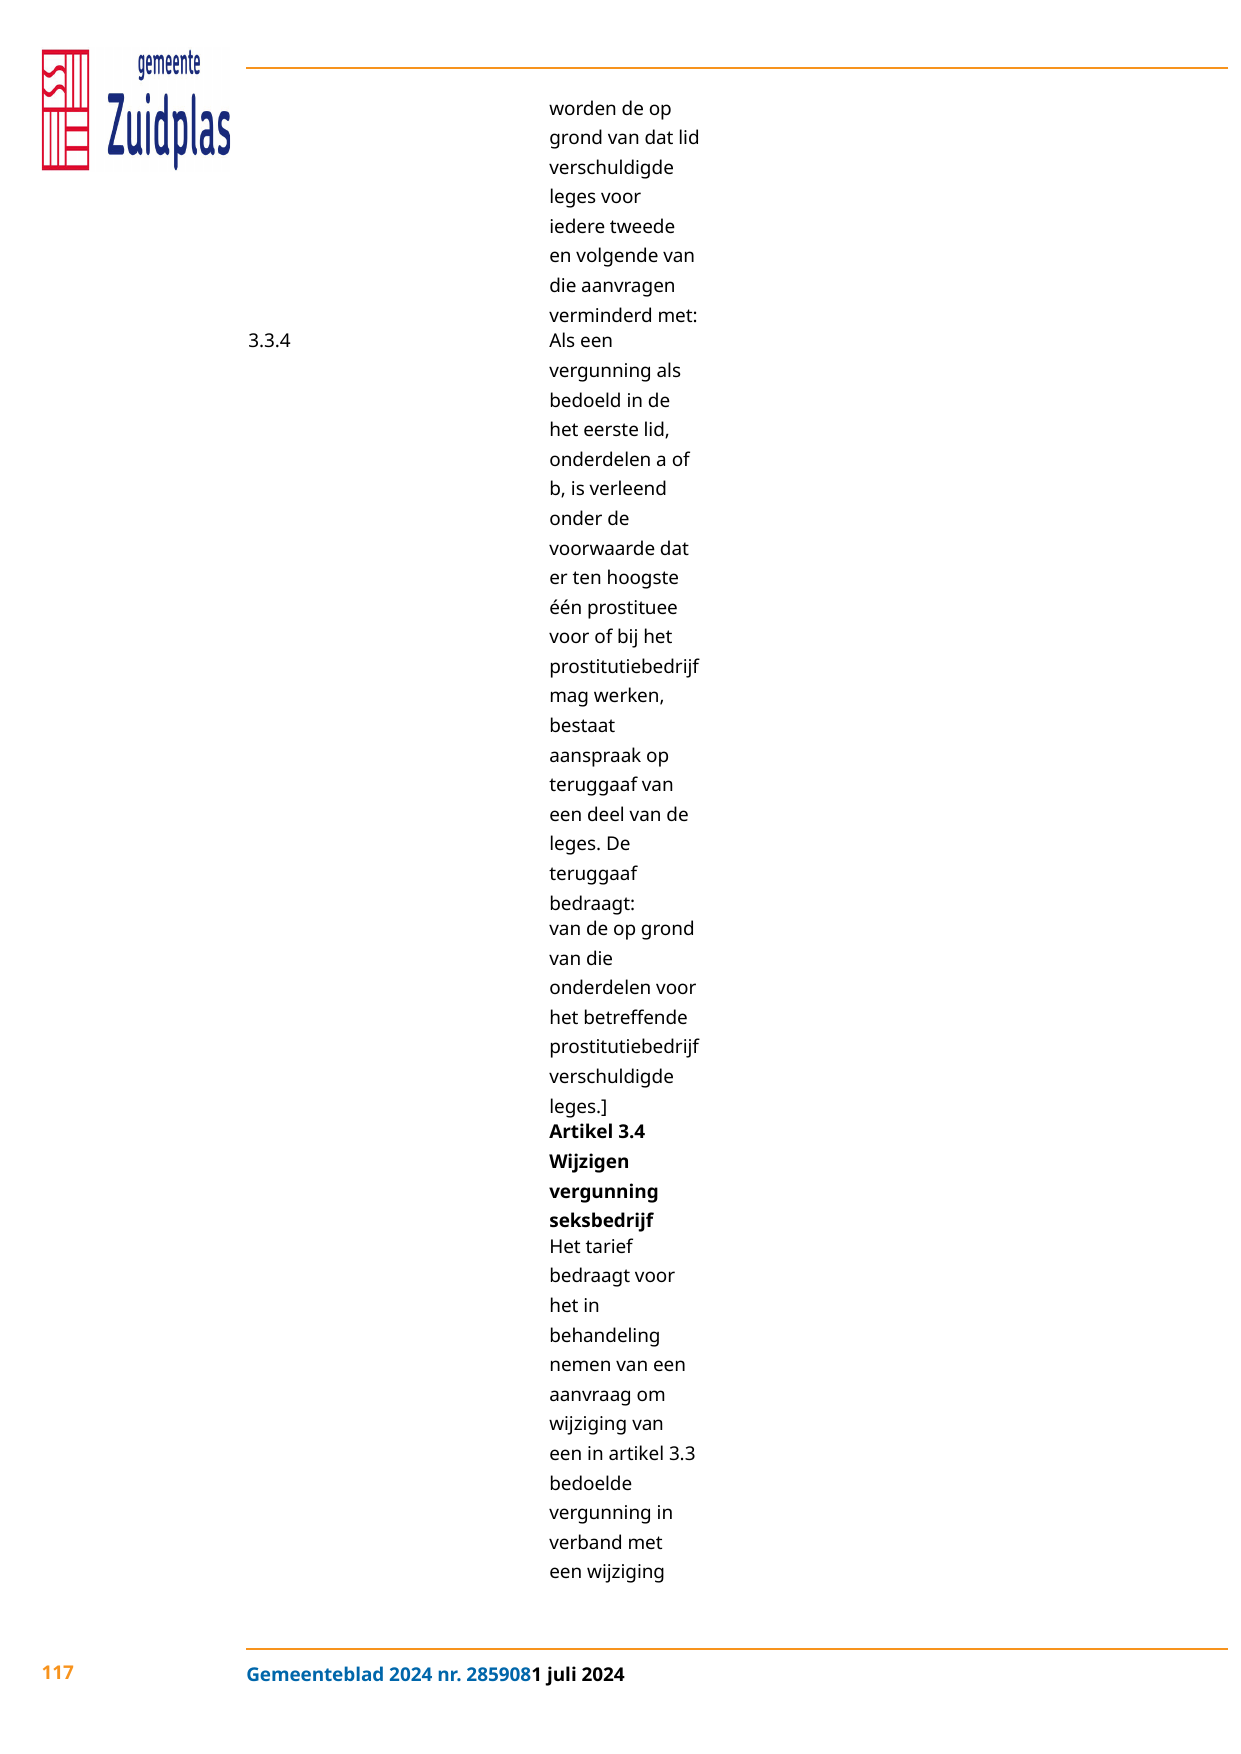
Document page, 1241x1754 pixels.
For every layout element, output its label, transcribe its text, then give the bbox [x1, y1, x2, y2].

table_cell worden de op grond van dat lid verschuldigde leges voor iedere tweede en volgende van die aanvragen verminderd met: [549, 95, 700, 328]
table_cell [850, 1119, 1001, 1233]
table_cell [399, 1119, 549, 1233]
table_cell [248, 915, 398, 1119]
table_cell [1001, 1119, 1152, 1233]
table_cell [1001, 1233, 1152, 1584]
table_cell [700, 328, 850, 915]
table_cell Als een vergunning als bedoeld in de het eerste lid, onderdelen a of b, is verleend onder de voorwaarde dat er ten hoogste één prostituee voor of bij het prostitutiebedrijf mag werken, bestaat aanspraak op teruggaaf van een deel van de leges. De teruggaaf bedraagt: [549, 328, 700, 915]
table_cell Artikel 3.4 Wijzigen vergunning seksbedrijf [549, 1119, 700, 1233]
table_cell Het tarief bedraagt voor het in behandeling nemen van een aanvraag om wijziging van een in artikel 3.3 bedoelde vergunning in verband met een wijziging [549, 1233, 700, 1584]
table_cell [399, 915, 549, 1119]
table_cell [850, 95, 1001, 328]
table_cell 3.3.4 [248, 328, 398, 915]
table_cell [700, 1119, 850, 1233]
table_cell [700, 95, 850, 328]
picture [41, 47, 231, 172]
table_cell [850, 328, 1001, 915]
table_cell [399, 1233, 549, 1584]
table_cell [248, 1233, 398, 1584]
table_cell [700, 1233, 850, 1584]
table_cell [399, 95, 549, 328]
table_cell [248, 1119, 398, 1233]
table_cell [850, 915, 1001, 1119]
table_cell [850, 1233, 1001, 1584]
table_cell [1001, 915, 1152, 1119]
table_cell [248, 95, 398, 328]
table_cell [700, 915, 850, 1119]
table_cell [1001, 95, 1152, 328]
table_cell [399, 328, 549, 915]
table_cell van de op grond van die onderdelen voor het betreffende prostitutiebedrijf verschuldigde leges.] [549, 915, 700, 1119]
table_cell [1001, 328, 1152, 915]
